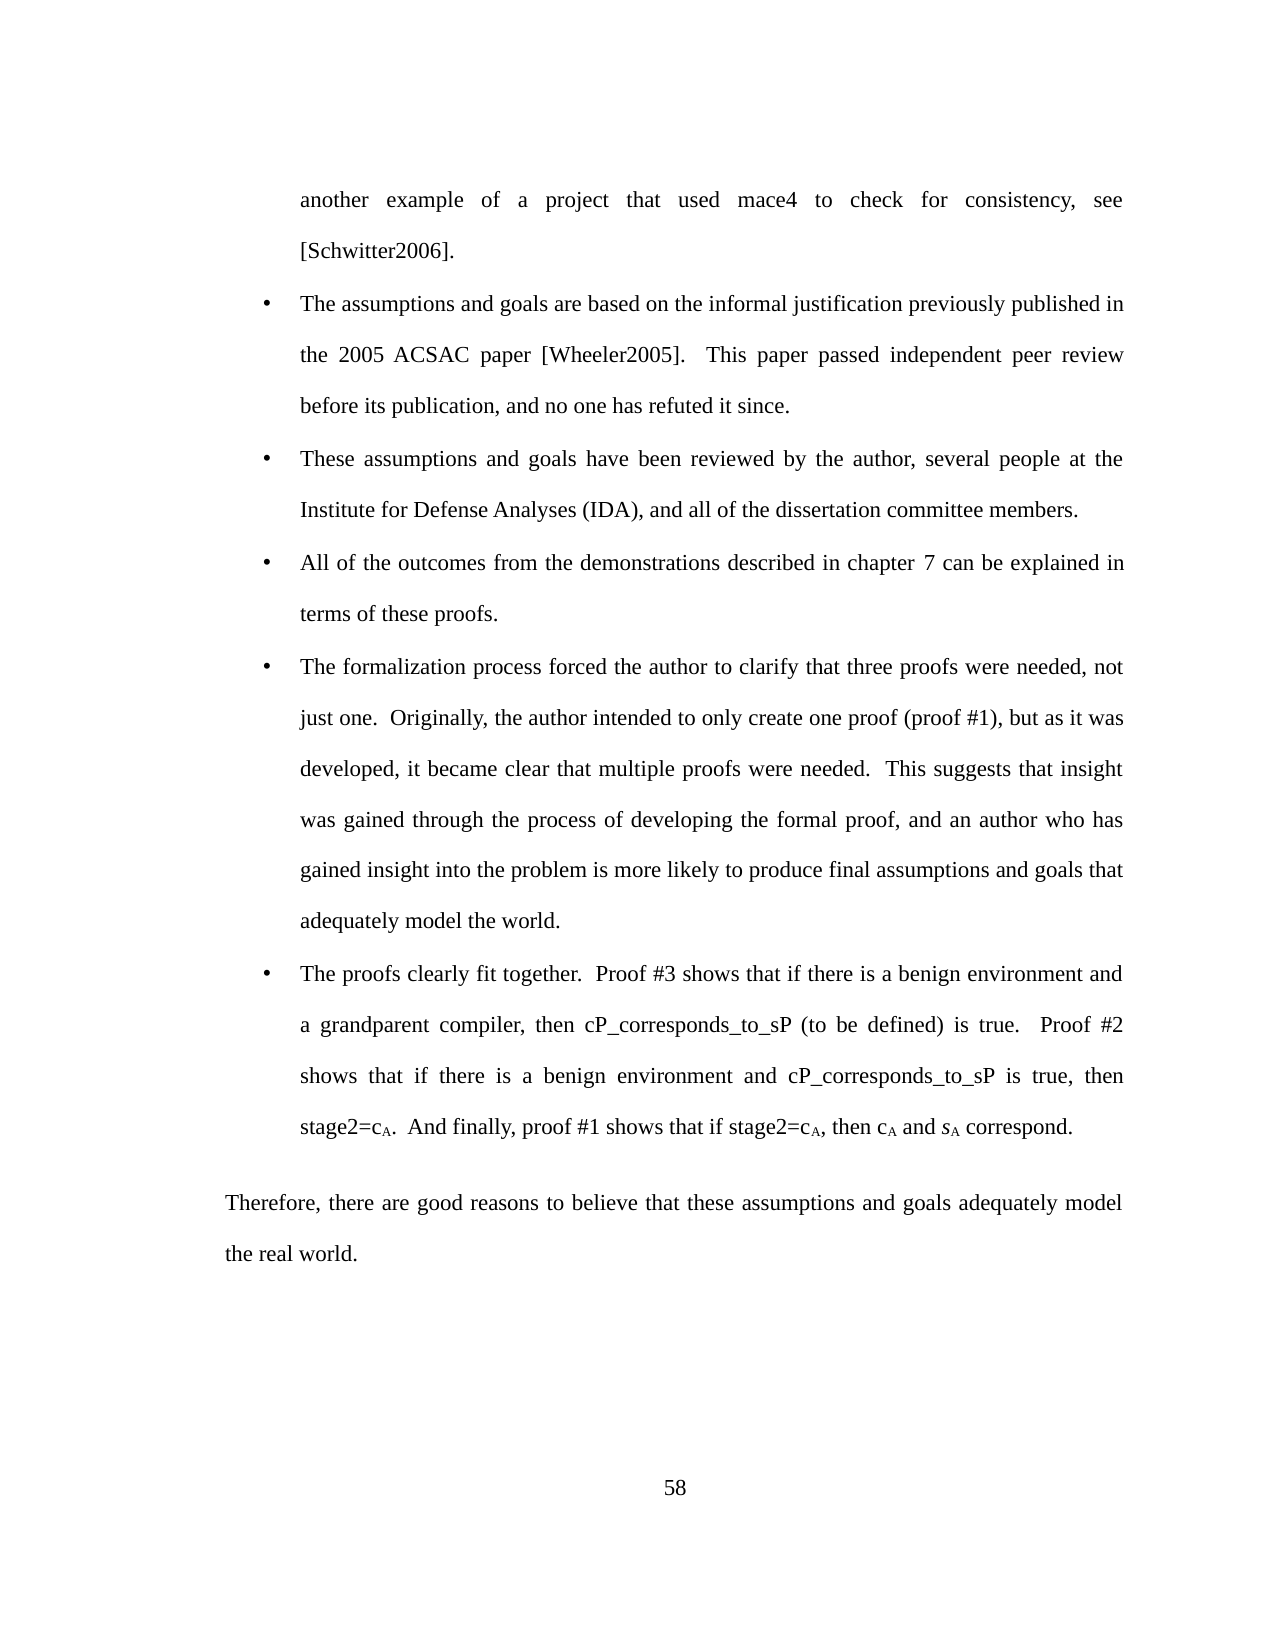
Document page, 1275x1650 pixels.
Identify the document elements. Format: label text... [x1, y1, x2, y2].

text Therefore, there are good reasons to believe that these assumptions and goals adequately model the real world. [225, 1190, 1125, 1267]
list another example of a project that used mace4 to check for consistency, see [Schwitter2006]. [262, 187, 1125, 264]
list All of the outcomes from the demonstrations described in chapter 7 can be explained in terms of these proofs. [262, 548, 1125, 626]
list These assumptions and goals have been reviewed by the author, several people at the Institute for Defense Analyses (IDA), and all of the dissertation committee members. [262, 444, 1125, 522]
list The formalization process forced the author to clarify that three proofs were needed, not just one. Originally, the author intended to only create one proof (proof #1), but as it was developed, it became clear that multiple proofs were needed. This suggests that insight was gained through the process of developing the formal proof, and an author who has gained insight into the problem is more likely to produce final assumptions and goals that adequately model the world. [262, 652, 1125, 934]
list The proofs clearly fit together. Proof #3 shows that if there is a benign environment and a grandparent compiler, then cP_corresponds_to_sP (to be defined) is true. Proof #2 shows that if there is a benign environment and cP_corresponds_to_sP is true, then stage2=cA. And finally, proof #1 shows that if stage2=cA, then cA and sA correspond. [262, 959, 1125, 1139]
list The assumptions and goals are based on the informal justification previously published in the 2005 ACSAC paper [Wheeler2005]. This paper passed independent peer review before its publication, and no one has refuted it since. [262, 289, 1125, 418]
